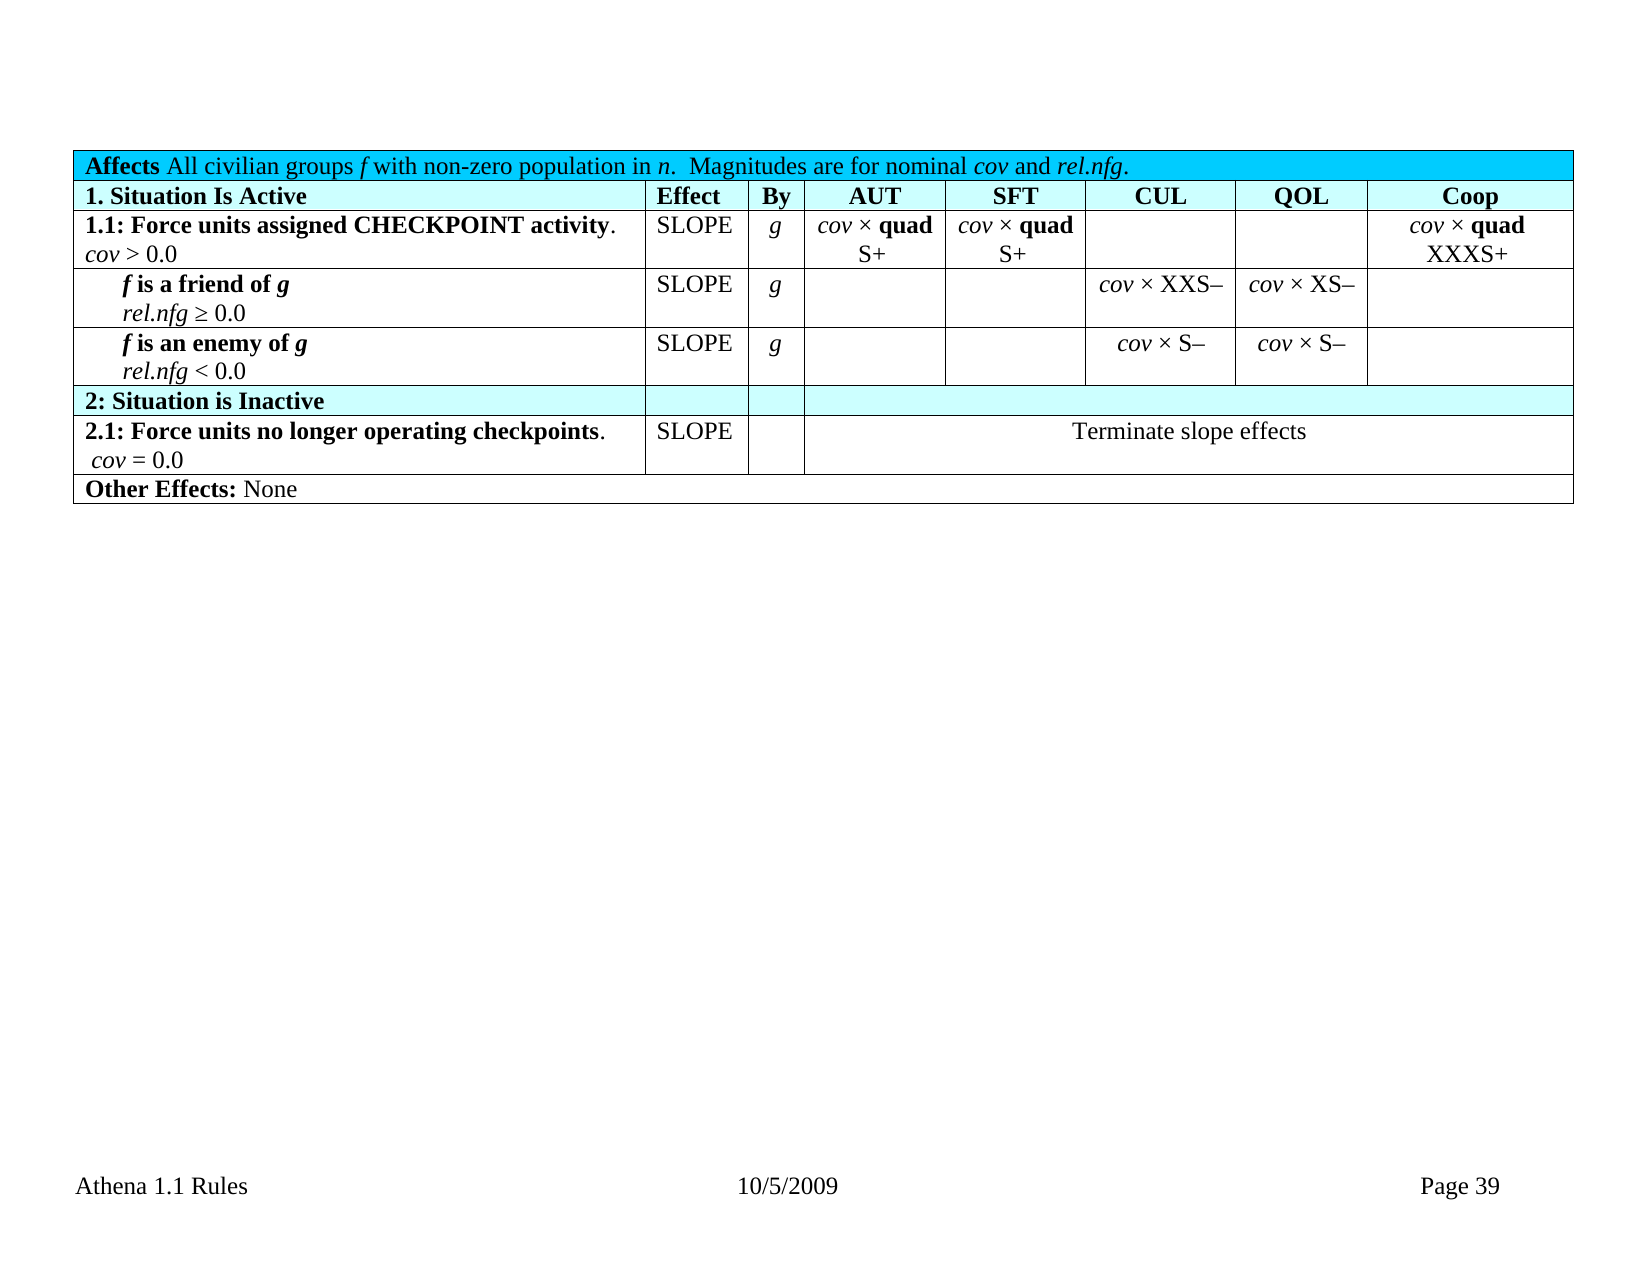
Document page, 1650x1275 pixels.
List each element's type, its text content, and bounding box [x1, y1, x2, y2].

table_cell [646, 386, 748, 415]
table_cell cov × quad XXXS+ [1368, 211, 1573, 268]
table_cell Other Effects: None [74, 475, 1573, 503]
table_cell [1368, 328, 1573, 385]
table_cell CUL [1086, 181, 1235, 209]
table_cell SLOPE [646, 416, 748, 473]
table_cell g [749, 328, 804, 385]
table_cell 2.1: Force units no longer operating checkpoints. cov = 0.0 [74, 416, 645, 473]
table_cell [946, 269, 1085, 327]
table_cell Coop [1368, 181, 1573, 209]
table_cell g [749, 269, 804, 327]
table_cell [946, 328, 1085, 385]
table_cell cov × quad S+ [805, 211, 945, 268]
table_cell 2: Situation is Inactive [74, 386, 645, 415]
table_cell SLOPE [646, 328, 748, 385]
table_cell f is an enemy of g rel.nfg < 0.0 [74, 328, 645, 385]
table_cell [1236, 211, 1367, 268]
table_cell [805, 386, 1573, 415]
table_cell 1.1: Force units assigned CHECKPOINT activity. cov > 0.0 [74, 211, 645, 268]
table_cell SFT [946, 181, 1085, 209]
table_cell QOL [1236, 181, 1367, 209]
table_cell [805, 328, 945, 385]
table_cell [1368, 269, 1573, 327]
table_cell By [749, 181, 804, 209]
table_cell f is a friend of g rel.nfg ≥ 0.0 [74, 269, 645, 327]
table_cell cov × S– [1236, 328, 1367, 385]
table_cell cov × XS– [1236, 269, 1367, 327]
table_cell [749, 416, 804, 473]
table_cell [805, 269, 945, 327]
table_cell cov × S– [1086, 328, 1235, 385]
table_cell 1. Situation Is Active [74, 181, 645, 209]
table_cell Terminate slope effects [805, 416, 1573, 473]
table_cell SLOPE [646, 211, 748, 268]
table_cell Effect [646, 181, 748, 209]
table_cell SLOPE [646, 269, 748, 327]
table_cell Affects All civilian groups f with non-zero population in n. Magnitudes are for nominal cov and rel.nfg. [74, 151, 1573, 180]
table_cell cov × XXS– [1086, 269, 1235, 327]
table_cell [1086, 211, 1235, 268]
table_cell AUT [805, 181, 945, 209]
table_cell [749, 386, 804, 415]
table_cell g [749, 211, 804, 268]
table_cell cov × quad S+ [946, 211, 1085, 268]
